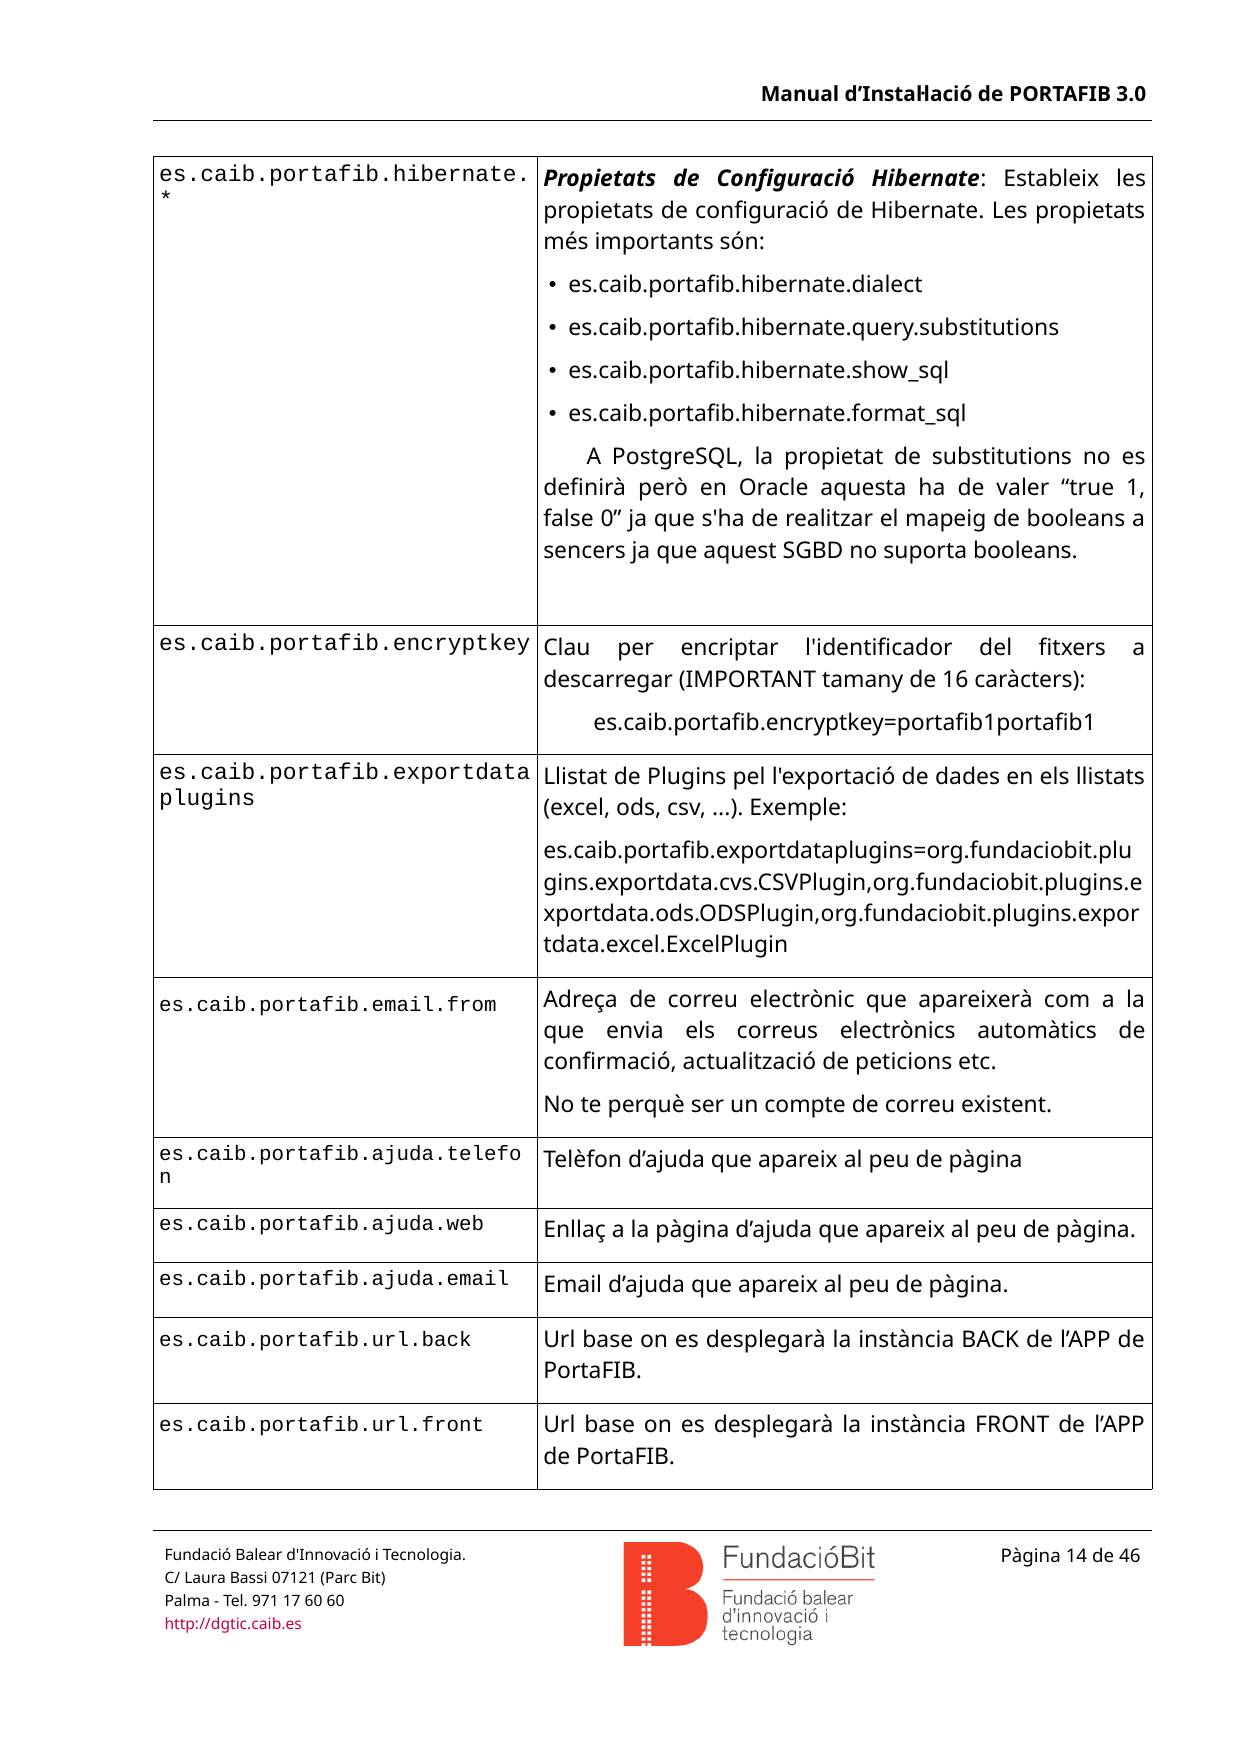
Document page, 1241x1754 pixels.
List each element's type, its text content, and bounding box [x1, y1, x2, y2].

table_cell es.caib.portafib.url.front [154, 1404, 537, 1488]
table_cell Enllaç a la pàgina d’ajuda que apareix al peu de pàgina. [538, 1209, 1152, 1262]
table_cell es.caib.portafib.email.from [154, 978, 537, 1137]
table_cell es.caib.portafib.ajuda.email [154, 1263, 537, 1317]
table_cell es.caib.portafib.url.back [154, 1318, 537, 1403]
table_cell Email d’ajuda que apareix al peu de pàgina. [538, 1263, 1152, 1317]
table_cell es.caib.portafib.encryptkey [154, 626, 537, 754]
table_cell Adreça de correu electrònic que apareixerà com a la que envia els correus electrònics automàtics de confirmació, actualització de peticions etc. No te perquè ser un compte de correu existent. [538, 978, 1152, 1137]
table_cell Url base on es desplegarà la instància FRONT de l’APP de PortaFIB. [538, 1404, 1152, 1488]
table_cell Clau per encriptar l'identificador del fitxers a descarregar (IMPORTANT tamany de 16 caràcters): es.caib.portafib.encryptkey=portafib1portafib1 [538, 626, 1152, 754]
picture [623, 1542, 875, 1646]
table_cell Llistat de Plugins pel l'exportació de dades en els llistats (excel, ods, csv, ...). Exemple: es.caib.portafib.exportdataplugins=org.fundaciobit.plugins.exportdata.cvs.CSVPlugin,org.fundaciobit.plugins.exportdata.ods.ODSPlugin,org.fundaciobit.plugins.exportdata.excel.ExcelPlugin [538, 755, 1152, 977]
table_cell es.caib.portafib.ajuda.telefon [154, 1138, 537, 1208]
table_cell Propietats de Configuració Hibernate: Estableix les propietats de configuració de Hibernate. Les propietats més importants són: es.caib.portafib.hibernate.dialect es.caib.portafib.hibernate.query.substitutions es.caib.portafib.hibernate.show_sql es.caib.portafib.hibernate.format_sql A PostgreSQL, la propietat de substitutions no es definirà però en Oracle aquesta ha de valer “true 1, false 0” ja que s'ha de realitzar el mapeig de booleans a sencers ja que aquest SGBD no suporta booleans. [538, 157, 1152, 625]
table_cell es.caib.portafib.ajuda.web [154, 1209, 537, 1262]
table_cell Telèfon d’ajuda que apareix al peu de pàgina [538, 1138, 1152, 1208]
table_cell es.caib.portafib.exportdataplugins [154, 755, 537, 977]
table_cell Url base on es desplegarà la instància BACK de l’APP de PortaFIB. [538, 1318, 1152, 1403]
table_cell es.caib.portafib.hibernate.* [154, 157, 537, 625]
